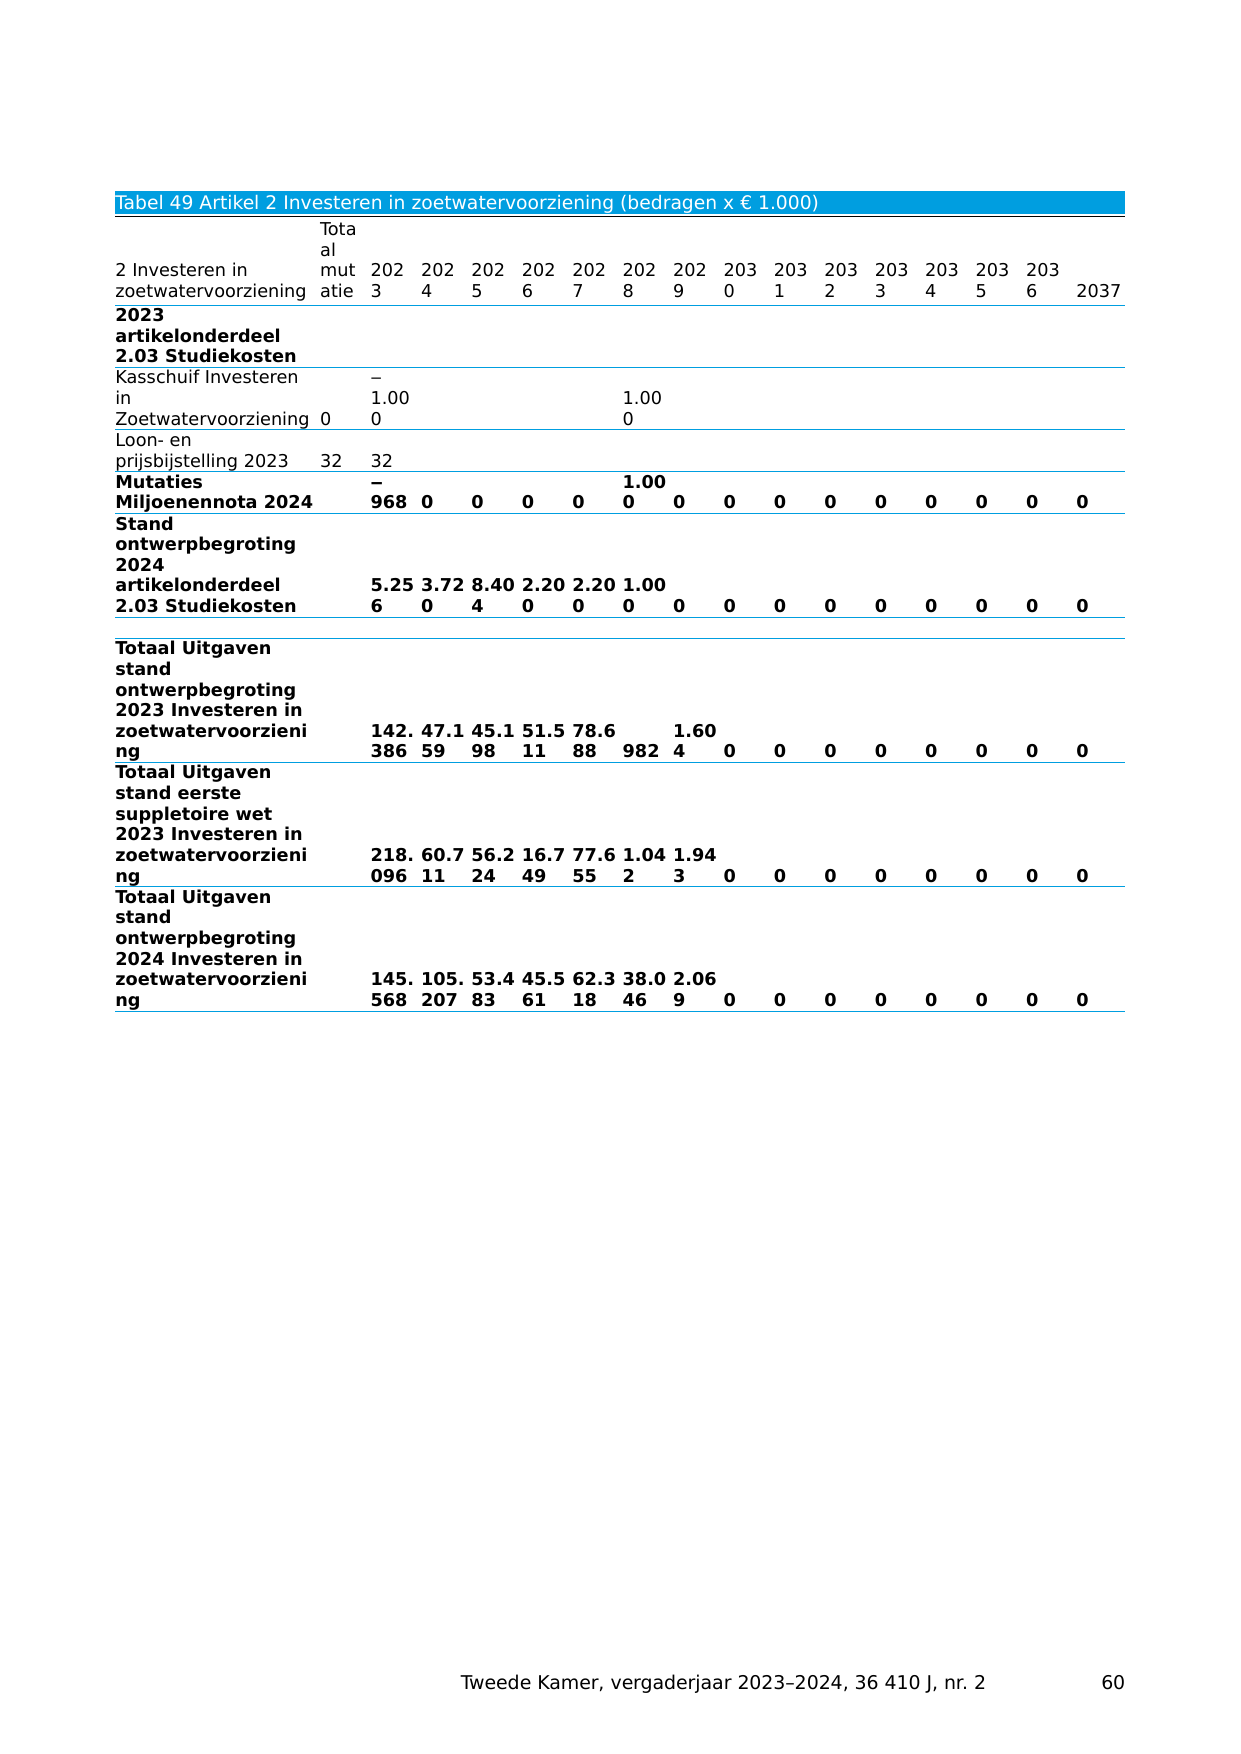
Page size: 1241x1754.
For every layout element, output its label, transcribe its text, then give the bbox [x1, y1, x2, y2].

table_cell [418, 306, 468, 367]
table_cell 0 [720, 639, 771, 762]
table_cell Stand ontwerpbegroting 2024 artikelonderdeel 2.03 Studiekosten [115, 514, 317, 617]
table_cell 982 [620, 639, 670, 762]
table_cell 0 [720, 763, 771, 886]
table_cell 0 [670, 472, 720, 513]
table_cell [468, 618, 519, 638]
table_cell [821, 618, 872, 638]
table_cell 1.604 [670, 639, 720, 762]
table_cell [620, 306, 670, 367]
table_cell [569, 618, 619, 638]
table_cell [569, 430, 619, 471]
table_cell 1.000 [620, 514, 670, 617]
table_cell 2030 [720, 217, 771, 304]
table_cell 0 [317, 368, 367, 429]
table_cell [368, 306, 418, 367]
table_cell 78.688 [569, 639, 619, 762]
table_cell 0 [1073, 763, 1125, 886]
table_cell [771, 368, 821, 429]
table_cell Loon- en prijsbijstelling 2023 [115, 430, 317, 471]
table_cell [620, 618, 670, 638]
table_cell [317, 639, 367, 762]
table_cell [317, 887, 367, 1011]
table_cell 45.198 [468, 639, 519, 762]
table_cell [468, 430, 519, 471]
table_cell [973, 618, 1023, 638]
table_cell 3.720 [418, 514, 468, 617]
table_cell ‒ 1.000 [368, 368, 418, 429]
table_cell [720, 368, 771, 429]
table_cell [1073, 306, 1125, 367]
table_cell [1073, 368, 1125, 429]
table_cell ‒ 968 [368, 472, 418, 513]
table_cell 0 [973, 887, 1023, 1011]
table_cell [418, 618, 468, 638]
table_cell 0 [922, 887, 972, 1011]
table_cell 0 [872, 763, 922, 886]
table_cell 60.711 [418, 763, 468, 886]
table_cell 0 [720, 514, 771, 617]
table_cell 0 [519, 472, 569, 513]
table_cell 0 [1023, 639, 1073, 762]
table_cell [720, 618, 771, 638]
table_cell 0 [569, 472, 619, 513]
table_cell [418, 430, 468, 471]
table_cell 0 [872, 639, 922, 762]
table_cell [922, 368, 972, 429]
table_cell 2.200 [519, 514, 569, 617]
table_cell Totaal Uitgaven stand ontwerpbegroting 2024 Investeren in zoetwatervoorziening [115, 887, 317, 1011]
table_cell 2026 [519, 217, 569, 304]
table_cell 77.655 [569, 763, 619, 886]
table_cell [519, 368, 569, 429]
table_cell 0 [1023, 514, 1073, 617]
table_cell [720, 430, 771, 471]
table_cell 2025 [468, 217, 519, 304]
table_cell 2 Investeren in zoetwatervoorziening [115, 217, 317, 304]
table_cell 0 [872, 472, 922, 513]
table_cell 8.404 [468, 514, 519, 617]
table_cell [973, 430, 1023, 471]
table_cell 0 [821, 514, 872, 617]
table_cell [317, 618, 367, 638]
table_cell [1023, 430, 1073, 471]
table_cell 62.318 [569, 887, 619, 1011]
table_cell 53.483 [468, 887, 519, 1011]
table_cell [771, 430, 821, 471]
table_cell [1073, 618, 1125, 638]
table_cell [670, 368, 720, 429]
table_cell [1023, 368, 1073, 429]
table_cell 0 [771, 514, 821, 617]
table_cell 32 [368, 430, 418, 471]
table_cell 2037 [1073, 217, 1125, 304]
table_cell 142.386 [368, 639, 418, 762]
table_cell 0 [973, 472, 1023, 513]
table_cell 2023 artikelonderdeel 2.03 Studiekosten [115, 306, 317, 367]
table_cell [872, 430, 922, 471]
table_cell [620, 430, 670, 471]
table_cell 0 [821, 639, 872, 762]
table_cell [1023, 618, 1073, 638]
table_cell 47.159 [418, 639, 468, 762]
table_cell [670, 306, 720, 367]
table_cell 0 [872, 887, 922, 1011]
table_cell [922, 306, 972, 367]
table_cell [922, 618, 972, 638]
table_cell [973, 306, 1023, 367]
table_cell 2031 [771, 217, 821, 304]
table_cell 0 [1073, 472, 1125, 513]
table_cell [368, 618, 418, 638]
table_cell Totaal mutatie [317, 217, 367, 304]
table_cell [1073, 430, 1125, 471]
table_cell [468, 368, 519, 429]
table_cell 1.943 [670, 763, 720, 886]
table_cell 32 [317, 430, 367, 471]
table_cell [771, 306, 821, 367]
table_cell 0 [1023, 763, 1073, 886]
table_cell 1.042 [620, 763, 670, 886]
table_cell 0 [771, 639, 821, 762]
table_cell 2027 [569, 217, 619, 304]
table_cell 0 [821, 887, 872, 1011]
table_cell [317, 306, 367, 367]
table_cell 2035 [973, 217, 1023, 304]
table_cell [973, 368, 1023, 429]
table_cell Mutaties Miljoenennota 2024 [115, 472, 317, 513]
table_cell 145.568 [368, 887, 418, 1011]
table_cell 0 [1073, 887, 1125, 1011]
table_cell 2023 [368, 217, 418, 304]
table_cell 0 [922, 514, 972, 617]
table_cell 0 [468, 472, 519, 513]
table_cell Totaal Uitgaven stand ontwerpbegroting 2023 Investeren in zoetwatervoorziening [115, 639, 317, 762]
table_cell [670, 430, 720, 471]
table_cell 0 [1023, 472, 1073, 513]
table_cell 0 [771, 887, 821, 1011]
table_cell [821, 430, 872, 471]
table_cell 0 [973, 763, 1023, 886]
table_cell 0 [670, 514, 720, 617]
table_cell 0 [872, 514, 922, 617]
table_cell [872, 618, 922, 638]
table_cell 0 [418, 472, 468, 513]
table_cell [418, 368, 468, 429]
table_cell 105.207 [418, 887, 468, 1011]
table_cell 0 [720, 887, 771, 1011]
table_cell [468, 306, 519, 367]
table_cell 45.561 [519, 887, 569, 1011]
table_cell [519, 306, 569, 367]
table_cell 2028 [620, 217, 670, 304]
table_cell 0 [1023, 887, 1073, 1011]
table_cell [317, 514, 367, 617]
table_cell 0 [720, 472, 771, 513]
table_cell [115, 618, 317, 638]
table_cell 0 [922, 763, 972, 886]
table_cell [317, 472, 367, 513]
table_cell 0 [821, 763, 872, 886]
table_cell 1.000 [620, 368, 670, 429]
table_cell [922, 430, 972, 471]
table_cell [821, 368, 872, 429]
table_cell 0 [771, 472, 821, 513]
table_cell 38.046 [620, 887, 670, 1011]
table_cell [519, 618, 569, 638]
table_cell 2036 [1023, 217, 1073, 304]
table_cell 16.749 [519, 763, 569, 886]
table_cell 51.511 [519, 639, 569, 762]
table_cell 0 [1073, 639, 1125, 762]
table_cell [872, 368, 922, 429]
table_cell [317, 763, 367, 886]
table_cell [1023, 306, 1073, 367]
table_cell [821, 306, 872, 367]
table_cell 2029 [670, 217, 720, 304]
table_cell 2032 [821, 217, 872, 304]
table_cell 0 [973, 514, 1023, 617]
table_cell [569, 368, 619, 429]
table_cell 56.224 [468, 763, 519, 886]
table_cell 218.096 [368, 763, 418, 886]
table_cell 2033 [872, 217, 922, 304]
table_cell 0 [821, 472, 872, 513]
table_cell [569, 306, 619, 367]
table_cell 0 [922, 639, 972, 762]
table_cell 5.256 [368, 514, 418, 617]
table_cell 0 [1073, 514, 1125, 617]
table_cell [519, 430, 569, 471]
table_cell 2.069 [670, 887, 720, 1011]
table_cell [720, 306, 771, 367]
table_cell 0 [922, 472, 972, 513]
table_cell 2.200 [569, 514, 619, 617]
table_cell Kasschuif Investeren in Zoetwatervoorziening [115, 368, 317, 429]
table_cell 2024 [418, 217, 468, 304]
table_cell [872, 306, 922, 367]
table_cell 1.000 [620, 472, 670, 513]
table_cell Totaal Uitgaven stand eerste suppletoire wet 2023 Investeren in zoetwatervoorziening [115, 763, 317, 886]
table_cell [771, 618, 821, 638]
table_cell 0 [771, 763, 821, 886]
table_cell 2034 [922, 217, 972, 304]
table_cell 0 [973, 639, 1023, 762]
table_cell [670, 618, 720, 638]
